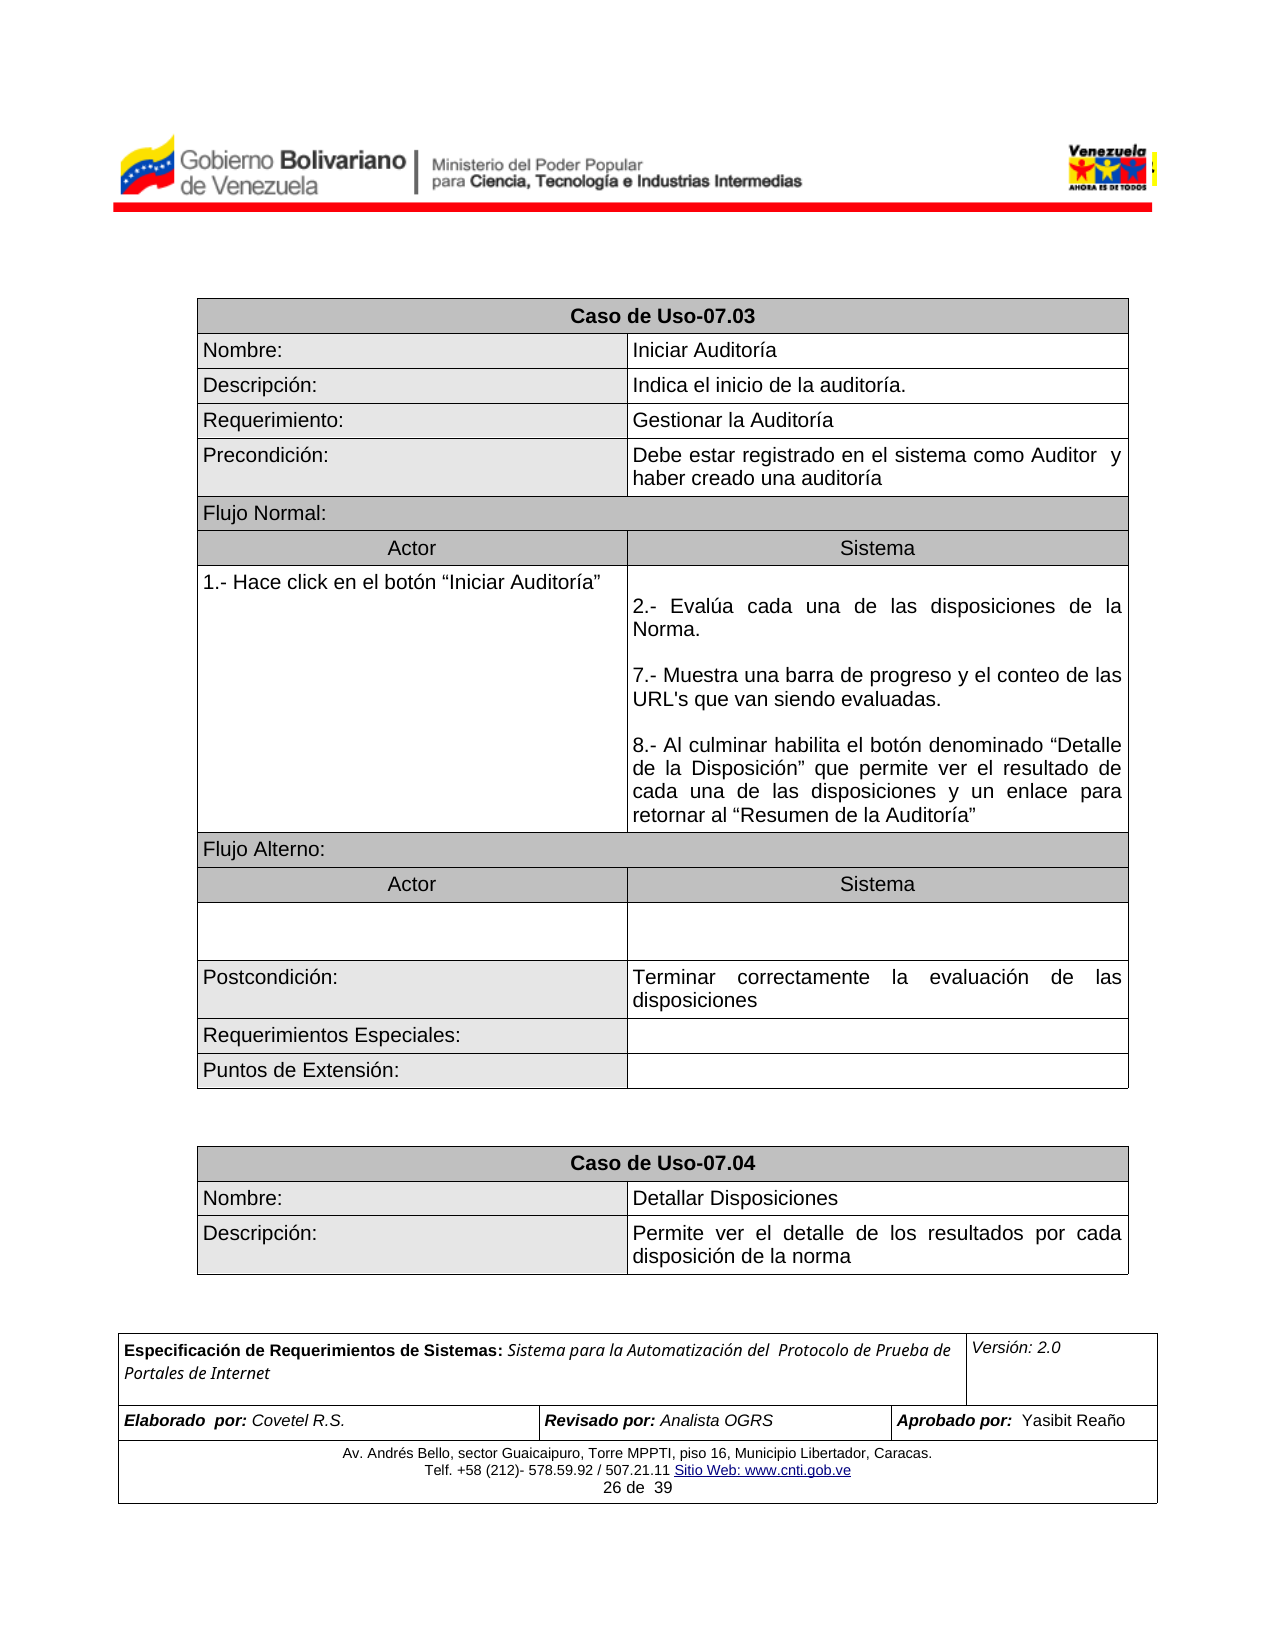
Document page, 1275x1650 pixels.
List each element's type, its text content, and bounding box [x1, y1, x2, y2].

table_cell Descripción: [198, 1216, 627, 1273]
table_cell Permite ver el detalle de los resultados por cada disposición de la norma [628, 1216, 1128, 1273]
table_cell Postcondición: [198, 961, 627, 1018]
table_cell Detallar Disposiciones [628, 1182, 1128, 1215]
table_cell Sistema [628, 868, 1128, 902]
table_cell Gestionar la Auditoría [628, 404, 1128, 437]
table_cell Precondición: [198, 439, 627, 496]
table_cell Indica el inicio de la auditoría. [628, 369, 1128, 403]
table_cell Flujo Normal: [198, 497, 1128, 530]
table_header Caso de Uso-07.04 [198, 1147, 1128, 1181]
table_cell Descripción: [198, 369, 627, 403]
picture [113, 126, 1153, 212]
table_cell Debe estar registrado en el sistema como Auditor y haber creado una auditoría [628, 439, 1128, 496]
table_cell Sistema [628, 531, 1128, 565]
table_cell Iniciar Auditoría [628, 334, 1128, 368]
table_cell Actor [198, 868, 627, 902]
table_header Caso de Uso-07.03 [198, 299, 1128, 333]
table_cell Puntos de Extensión: [198, 1054, 627, 1087]
table_cell [628, 1054, 1128, 1087]
table_cell Actor [198, 531, 627, 565]
table_cell 1.- Hace click en el botón “Iniciar Auditoría” [198, 566, 627, 832]
table_cell [628, 1019, 1128, 1053]
table_cell [198, 903, 627, 960]
table_cell 2.- Evalúa cada una de las disposiciones de la Norma. 7.- Muestra una barra de progreso y el conteo de las URL's que van siendo evaluadas. 8.- Al culminar habilita el botón denominado “Detalle de la Disposición” que permite ver el resultado de cada una de las disposiciones y un enlace para retornar al “Resumen de la Auditoría” [628, 566, 1128, 832]
table_cell [628, 903, 1128, 960]
table_cell Requerimientos Especiales: [198, 1019, 627, 1053]
table_cell Nombre: [198, 1182, 627, 1215]
table_cell Terminar correctamente la evaluación de las disposiciones [628, 961, 1128, 1018]
table_cell Nombre: [198, 334, 627, 368]
table_cell Flujo Alterno: [198, 833, 1128, 867]
table_cell Requerimiento: [198, 404, 627, 437]
